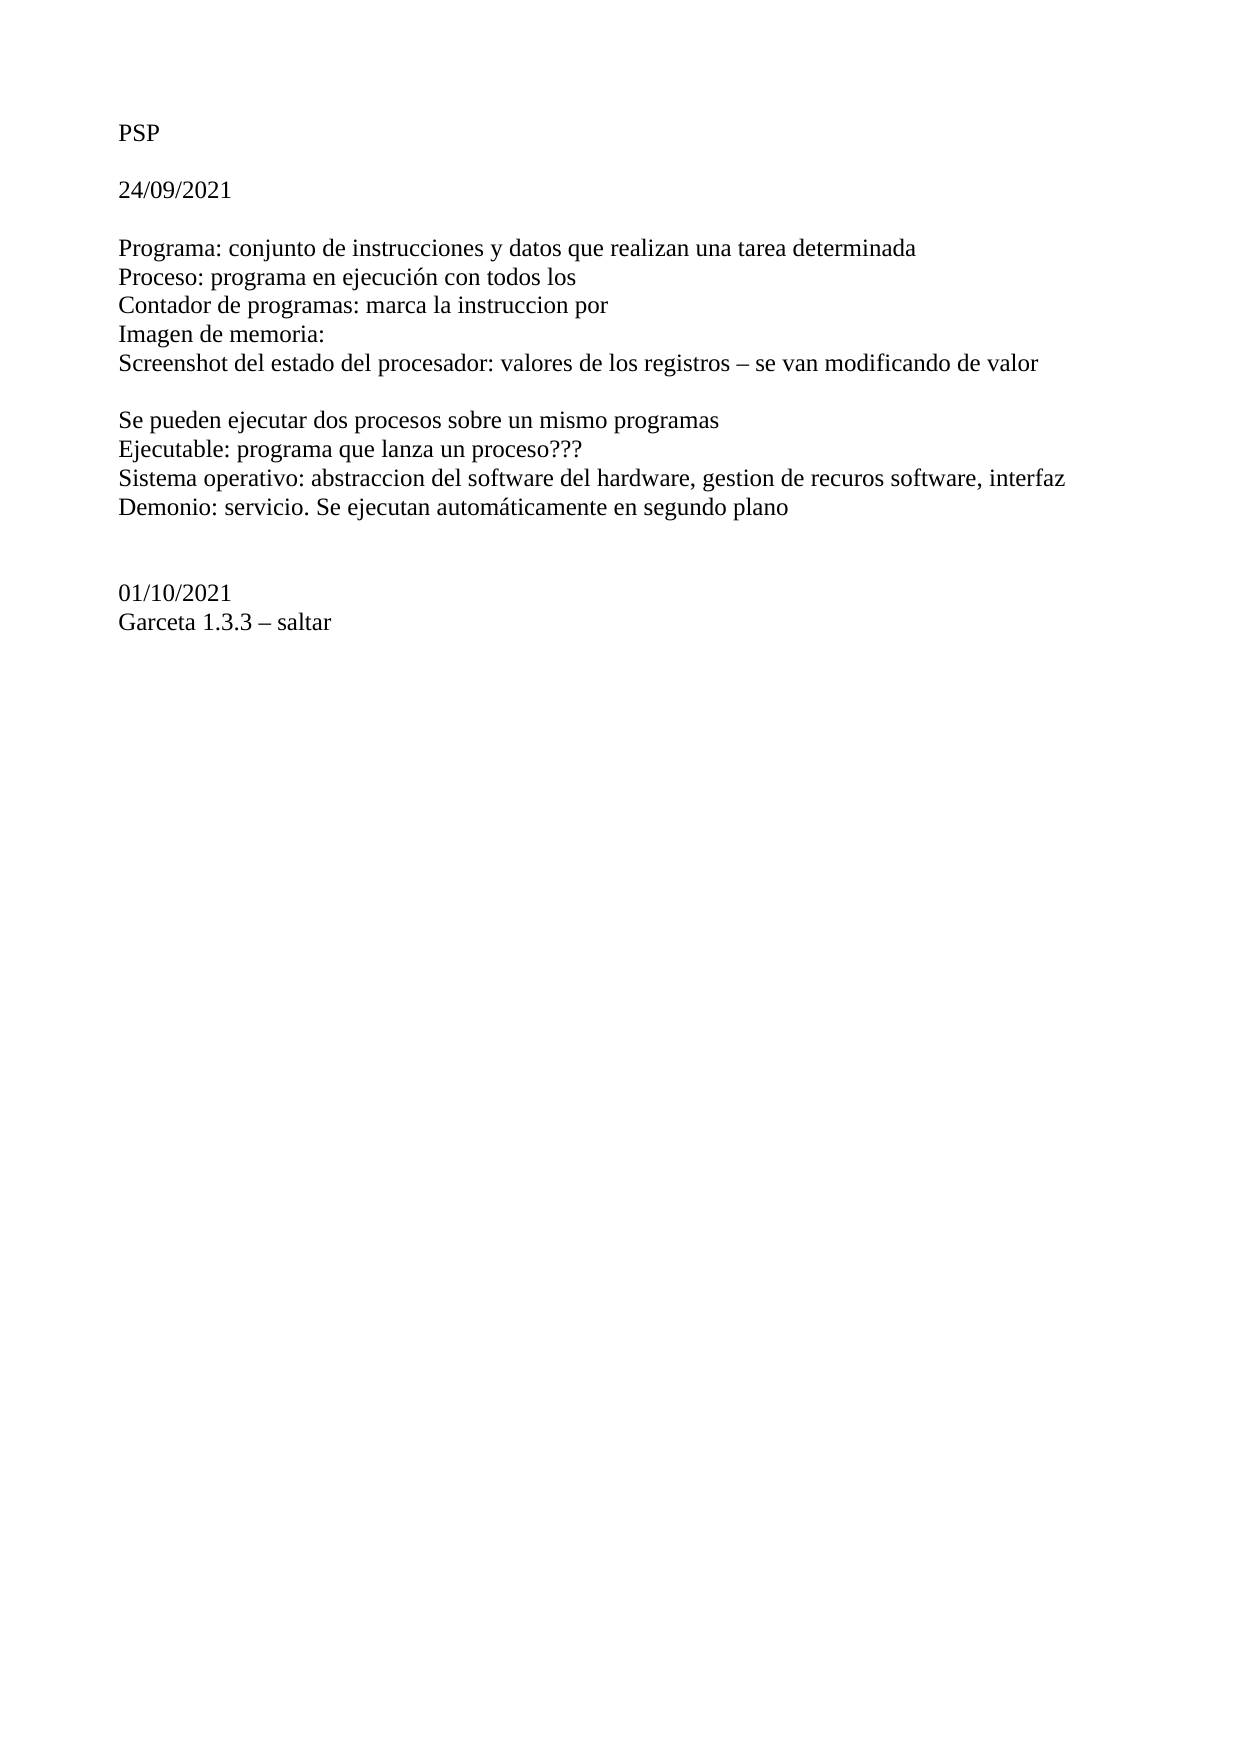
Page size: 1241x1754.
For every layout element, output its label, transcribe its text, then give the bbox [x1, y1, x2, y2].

text Imagen de memoria: [118, 319, 1122, 348]
text 24/09/2021 [118, 176, 1122, 204]
text Ejecutable: programa que lanza un proceso??? [118, 434, 1122, 463]
text Screenshot del estado del procesador: valores de los registros – se van modificando de valor [118, 348, 1122, 377]
text Contador de programas: marca la instruccion por [118, 291, 1122, 319]
text 01/10/2021 [118, 578, 1122, 607]
text Garceta 1.3.3 – saltar [118, 607, 1122, 636]
text Programa: conjunto de instrucciones y datos que realizan una tarea determinada [118, 233, 1122, 262]
text Demonio: servicio. Se ejecutan automáticamente en segundo plano [118, 492, 1122, 521]
text PSP [118, 118, 1122, 147]
text Sistema operativo: abstraccion del software del hardware, gestion de recuros software, interfaz [118, 463, 1122, 492]
text Proceso: programa en ejecución con todos los [118, 262, 1122, 291]
text Se pueden ejecutar dos procesos sobre un mismo programas [118, 406, 1122, 434]
